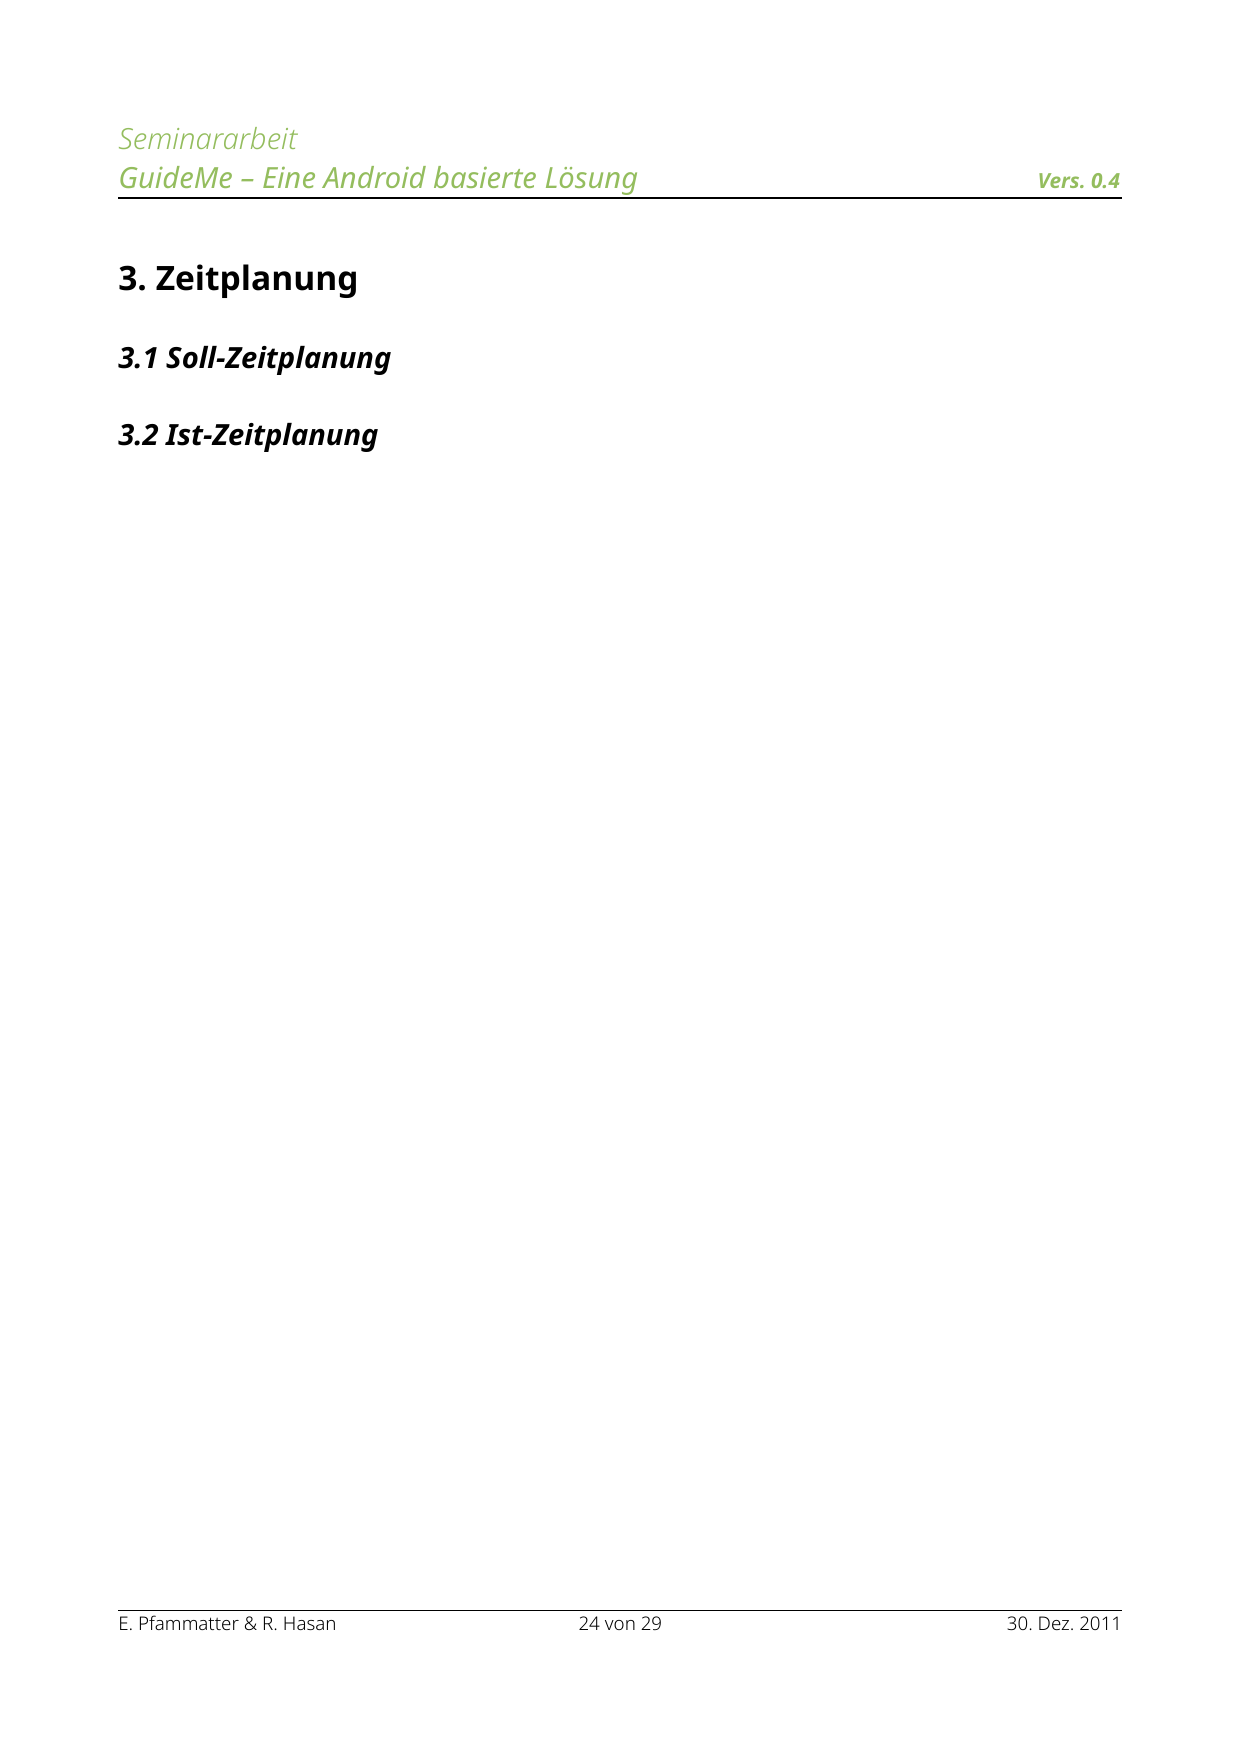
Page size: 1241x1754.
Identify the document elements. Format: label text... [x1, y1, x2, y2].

subtitle 3. Zeitplanung [118, 254, 1122, 300]
subtitle 3.2 Ist-Zeitplanung [118, 414, 1122, 454]
subtitle 3.1 Soll-Zeitplanung [118, 337, 1122, 377]
